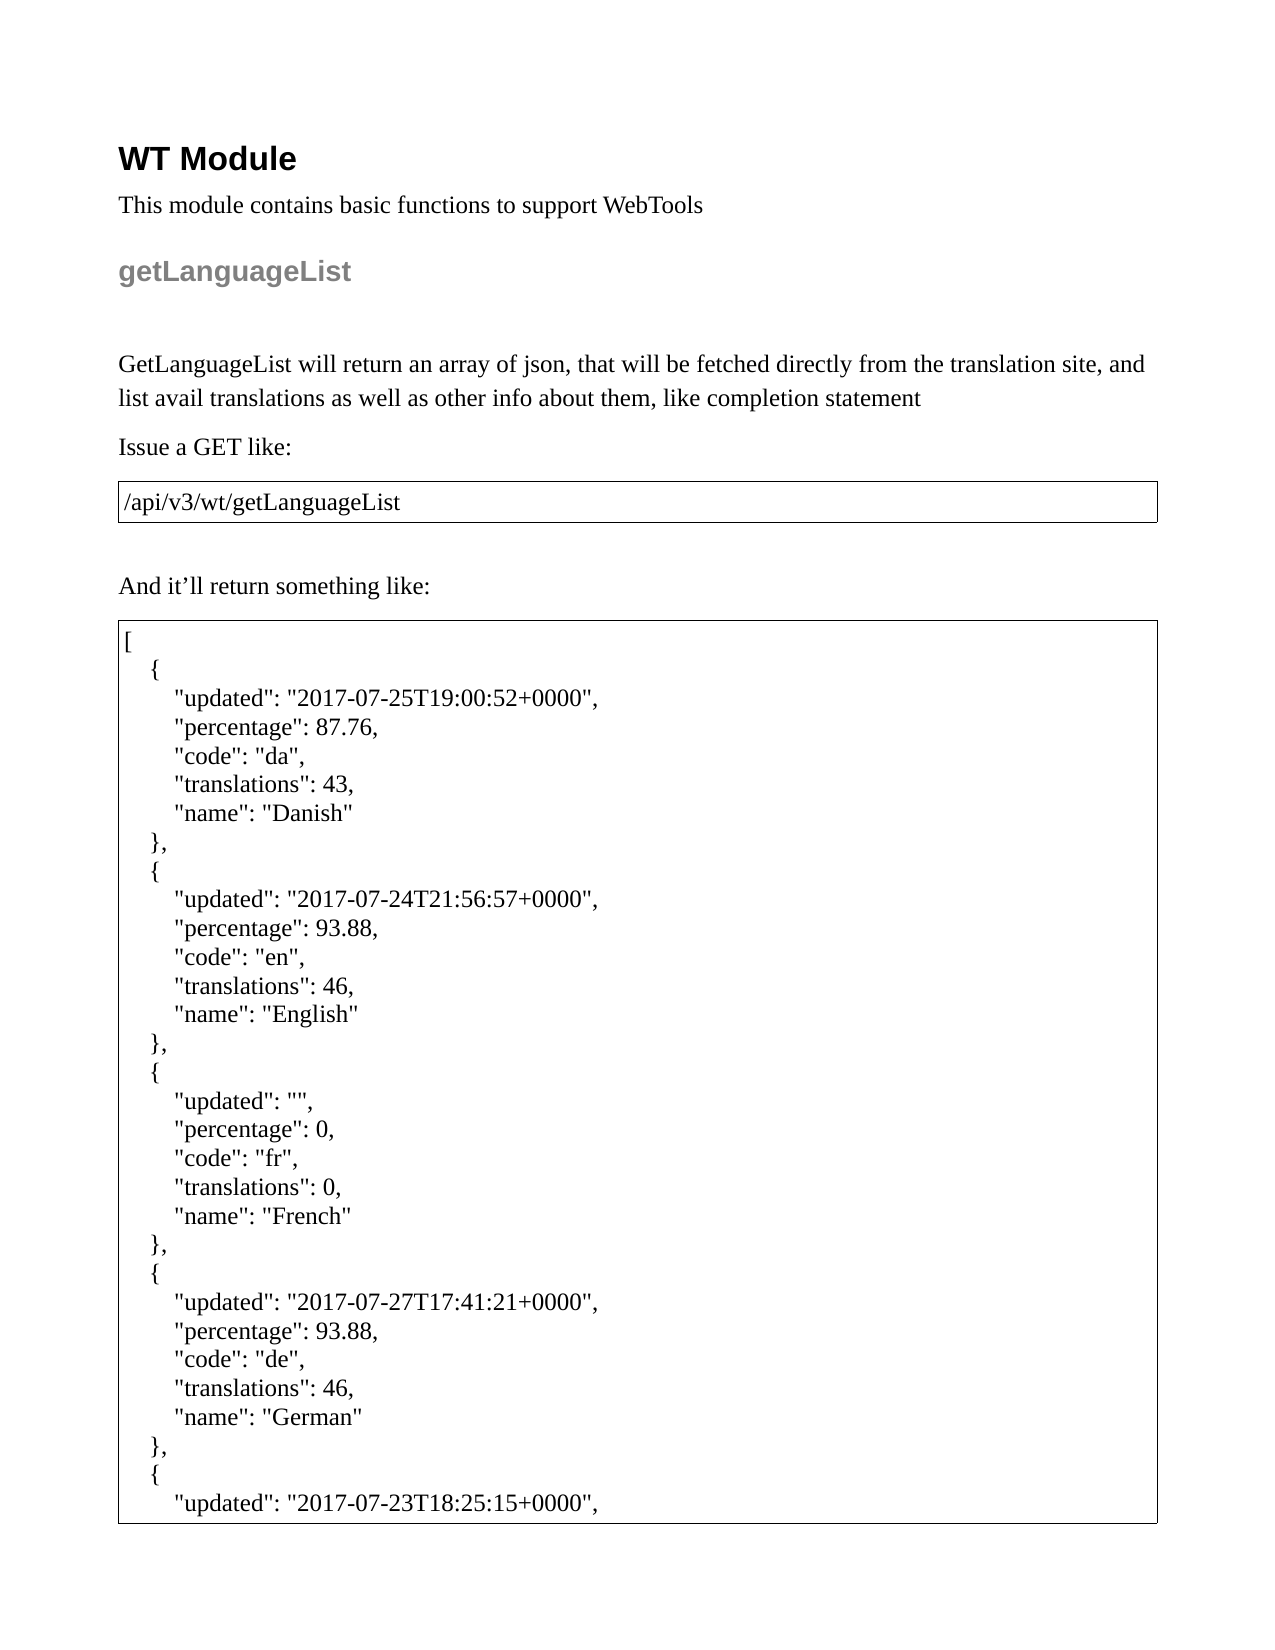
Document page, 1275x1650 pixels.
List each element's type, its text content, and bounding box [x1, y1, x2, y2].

subtitle WT Module [118, 139, 1157, 178]
subtitle getLanguageList [118, 254, 1157, 287]
text This module contains basic functions to support WebTools [118, 190, 1157, 219]
table_header /api/v3/wt/getLanguageList [119, 482, 1157, 522]
text Issue a GET like: [118, 432, 1157, 461]
text And it’ll return something like: [118, 571, 1157, 600]
table_header [ { "updated": "2017-07-25T19:00:52+0000", "percentage": 87.76, "code": "da", "translations": 43, "name": "Danish" }, { "updated": "2017-07-24T21:56:57+0000", "percentage": 93.88, "code": "en", "translations": 46, "name": "English" }, { "updated": "", "percentage": 0, "code": "fr", "translations": 0, "name": "French" }, { "updated": "2017-07-27T17:41:21+0000", "percentage": 93.88, "code": "de", "translations": 46, "name": "German" }, { "updated": "2017-07-23T18:25:15+0000", [119, 621, 1157, 1523]
text GetLanguageList will return an array of json, that will be fetched directly from the translation site, and list avail translations as well as other info about them, like completion statement [118, 349, 1157, 412]
